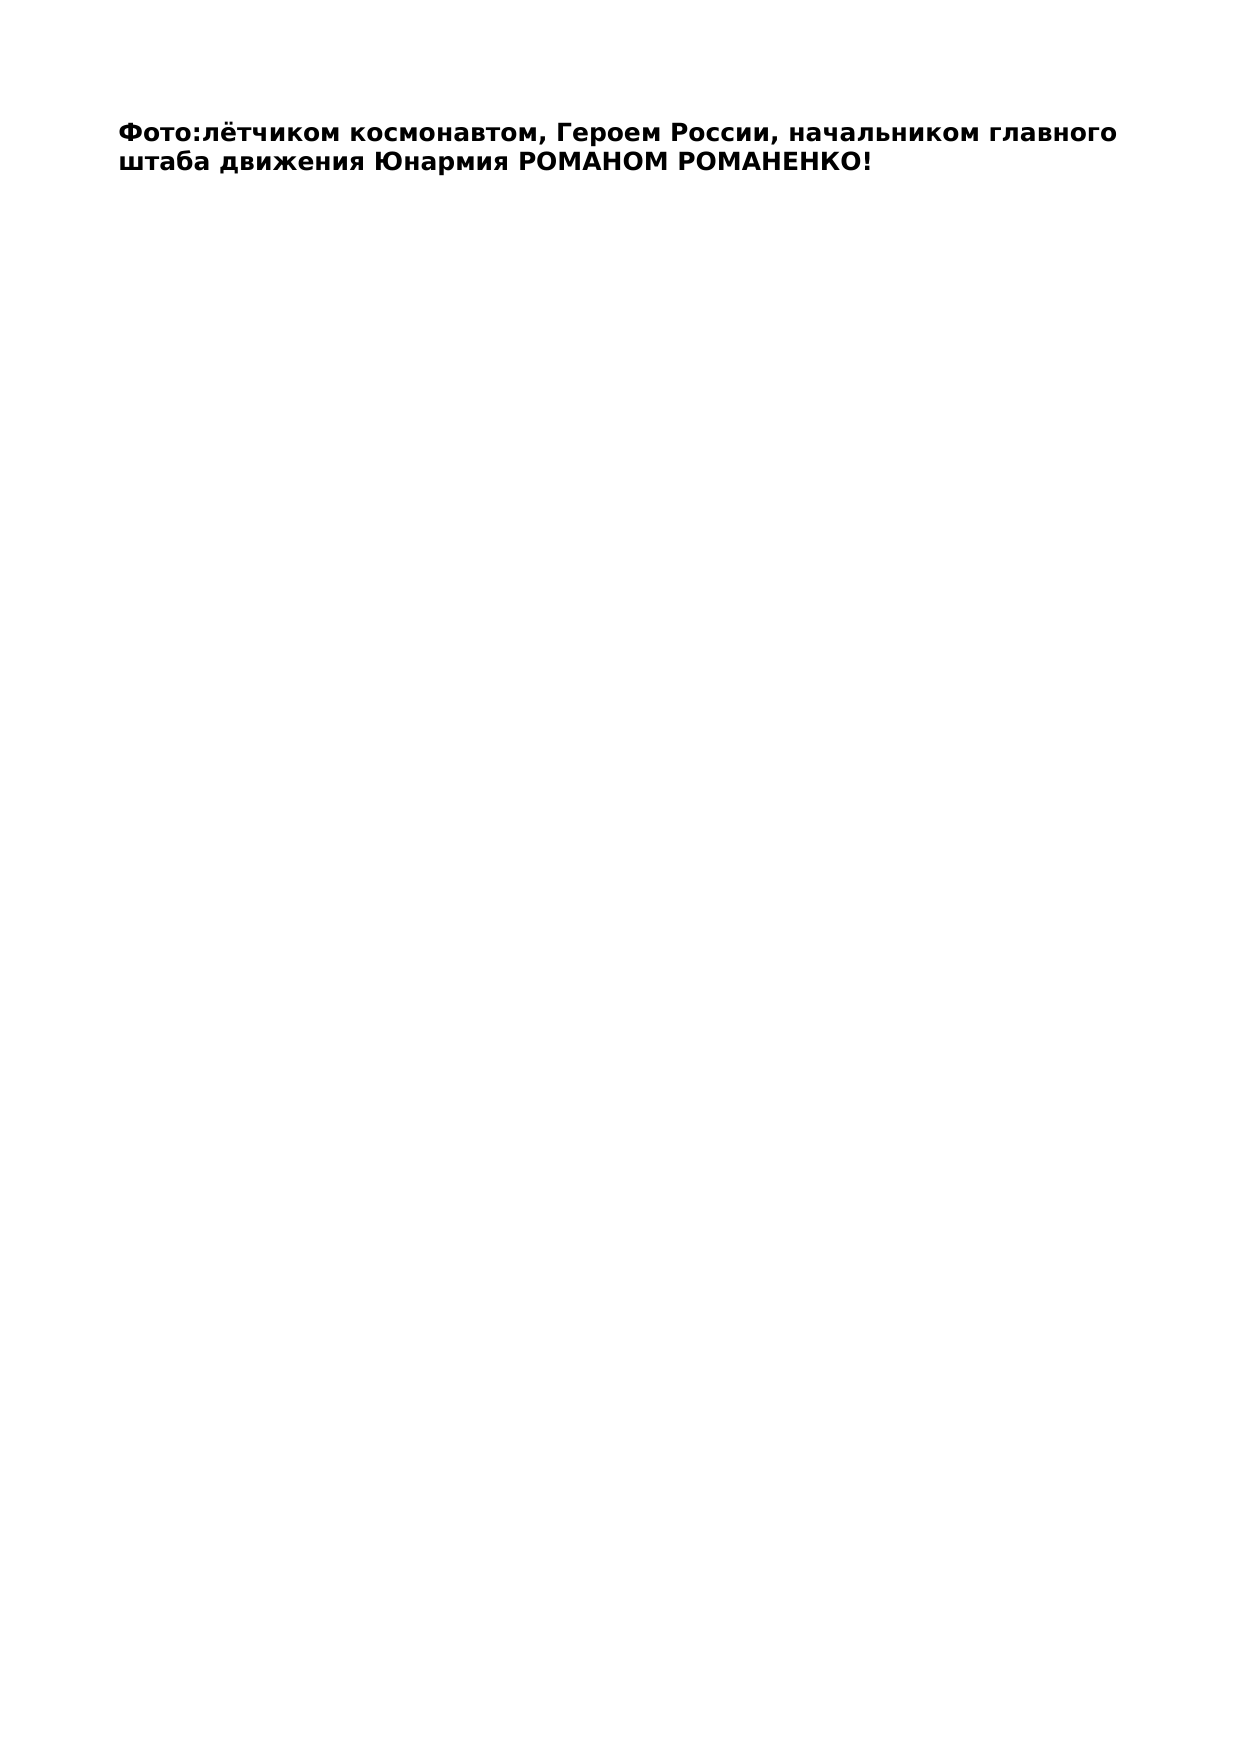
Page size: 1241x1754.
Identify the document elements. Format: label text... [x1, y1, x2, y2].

subtitle Фото:лётчиком космонавтом, Героем России, начальником главного штаба движения Юнармия РОМАНОМ РОМАНЕНКО! [118, 118, 1122, 176]
